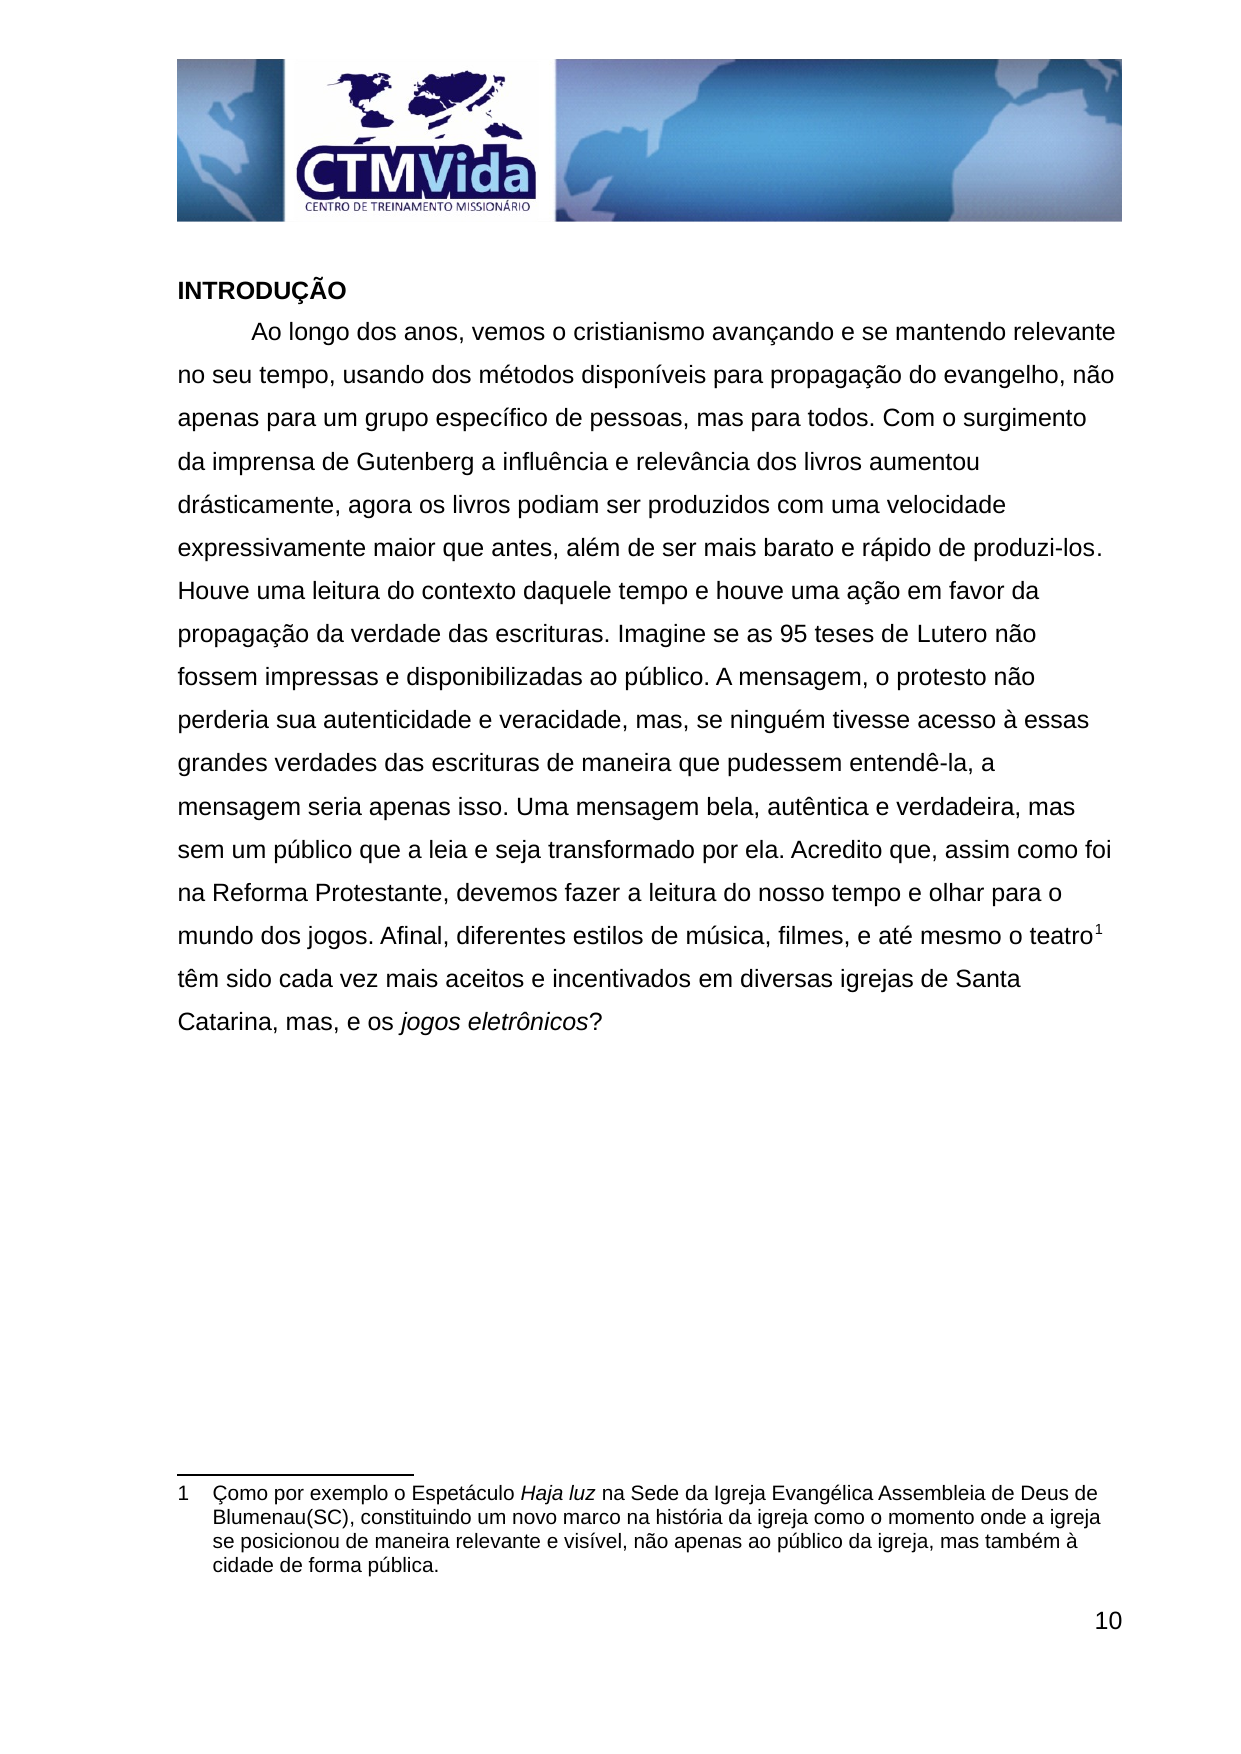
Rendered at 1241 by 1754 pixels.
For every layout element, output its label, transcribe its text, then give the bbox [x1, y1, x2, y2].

subtitle Introdução [177, 276, 1122, 305]
text Çomo por exemplo o Espetáculo Haja luz na Sede da Igreja Evangélica Assembleia de Deus de Blumenau(SC), constituindo um novo marco na história da igreja como o momento onde a igreja se posicionou de maneira relevante e visível, não apenas ao público da igreja, mas também à cidade de forma pública. [177, 1481, 1122, 1577]
picture [177, 59, 1122, 222]
text Ao longo dos anos, vemos o cristianismo avançando e se mantendo relevante no seu tempo, usando dos métodos disponíveis para propagação do evangelho, não apenas para um grupo específico de pessoas, mas para todos. Com o surgimento da imprensa de Gutenberg a influência e relevância dos livros aumentou drásticamente, agora os livros podiam ser produzidos com uma velocidade expressivamente maior que antes, além de ser mais barato e rápido de produzi-los. Houve uma leitura do contexto daquele tempo e houve uma ação em favor da propagação da verdade das escrituras. Imagine se as 95 teses de Lutero não fossem impressas e disponibilizadas ao público. A mensagem, o protesto não perderia sua autenticidade e veracidade, mas, se ninguém tivesse acesso à essas grandes verdades das escrituras de maneira que pudessem entendê-la, a mensagem seria apenas isso. Uma mensagem bela, autêntica e verdadeira, mas sem um público que a leia e seja transformado por ela. Acredito que, assim como foi na Reforma Protestante, devemos fazer a leitura do nosso tempo e olhar para o mundo dos jogos. Afinal, diferentes estilos de música, filmes, e até mesmo o teatro têm sido cada vez mais aceitos e incentivados em diversas igrejas de Santa Catarina, mas, e os jogos eletrônicos? [177, 317, 1122, 1036]
